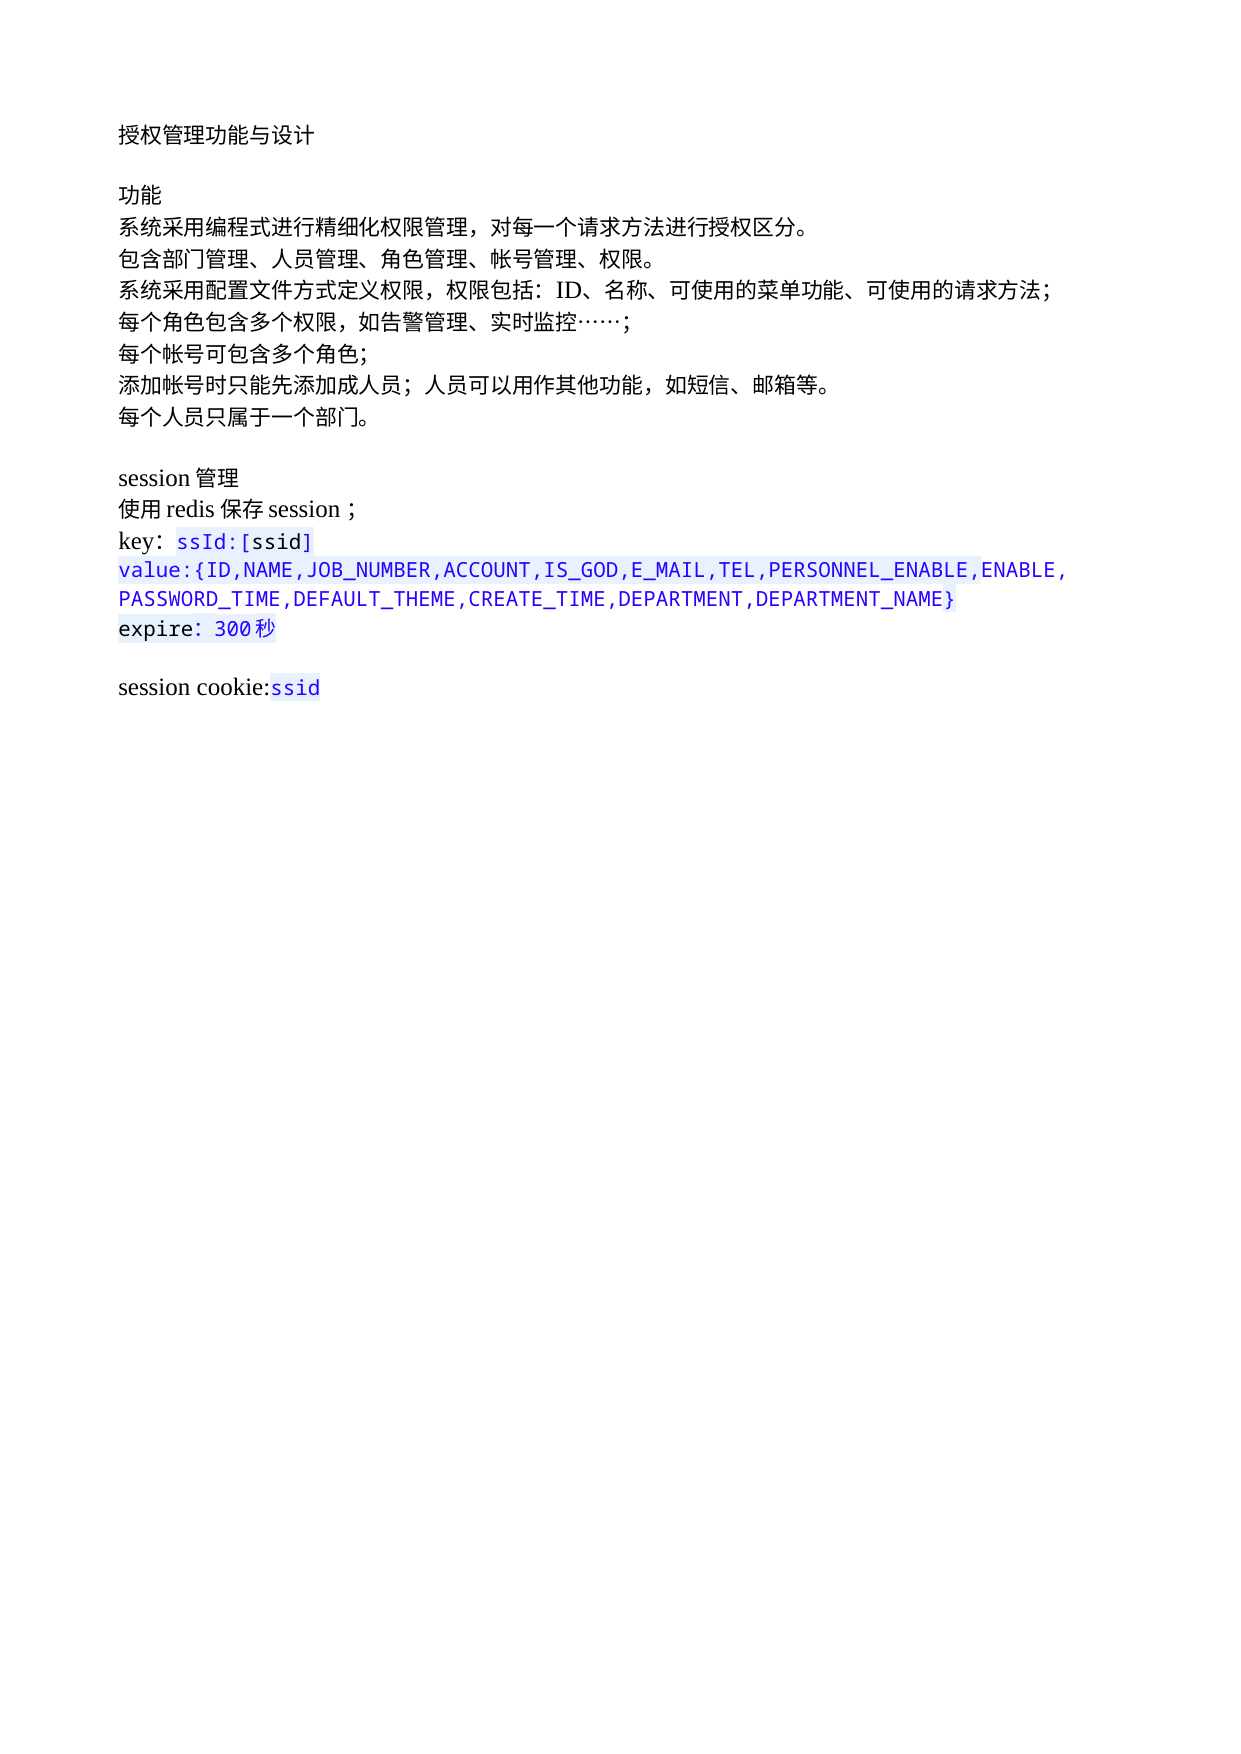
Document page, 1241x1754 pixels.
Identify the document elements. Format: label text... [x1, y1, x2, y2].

text expire：300秒 [118, 612, 1122, 643]
text 添加帐号时只能先添加成人员；人员可以用作其他功能，如短信、邮箱等。 [118, 368, 1122, 400]
text 每个人员只属于一个部门。 [118, 400, 1122, 432]
text 功能 [118, 178, 1122, 210]
text PASSWORD_TIME,DEFAULT_THEME,CREATE_TIME,DEPARTMENT,DEPARTMENT_NAME} [118, 584, 1122, 612]
text session管理 [118, 461, 1122, 492]
text 使用redis保存session ； [118, 492, 1122, 524]
text 包含部门管理、人员管理、角色管理、帐号管理、权限。 [118, 242, 1122, 273]
text 系统采用编程式进行精细化权限管理，对每一个请求方法进行授权区分。 [118, 210, 1122, 242]
text 每个角色包含多个权限，如告警管理、实时监控……； [118, 305, 1122, 337]
text 系统采用配置文件方式定义权限，权限包括：ID、名称、可使用的菜单功能、可使用的请求方法； [118, 273, 1122, 305]
text session cookie:ssid [118, 672, 1122, 701]
text value:{ID,NAME,JOB_NUMBER,ACCOUNT,IS_GOD,E_MAIL,TEL,PERSONNEL_ENABLE,ENABLE, [118, 556, 1122, 584]
text 授权管理功能与设计 [118, 118, 1122, 150]
text key：ssId:[ssid] [118, 524, 1122, 556]
text 每个帐号可包含多个角色； [118, 337, 1122, 368]
